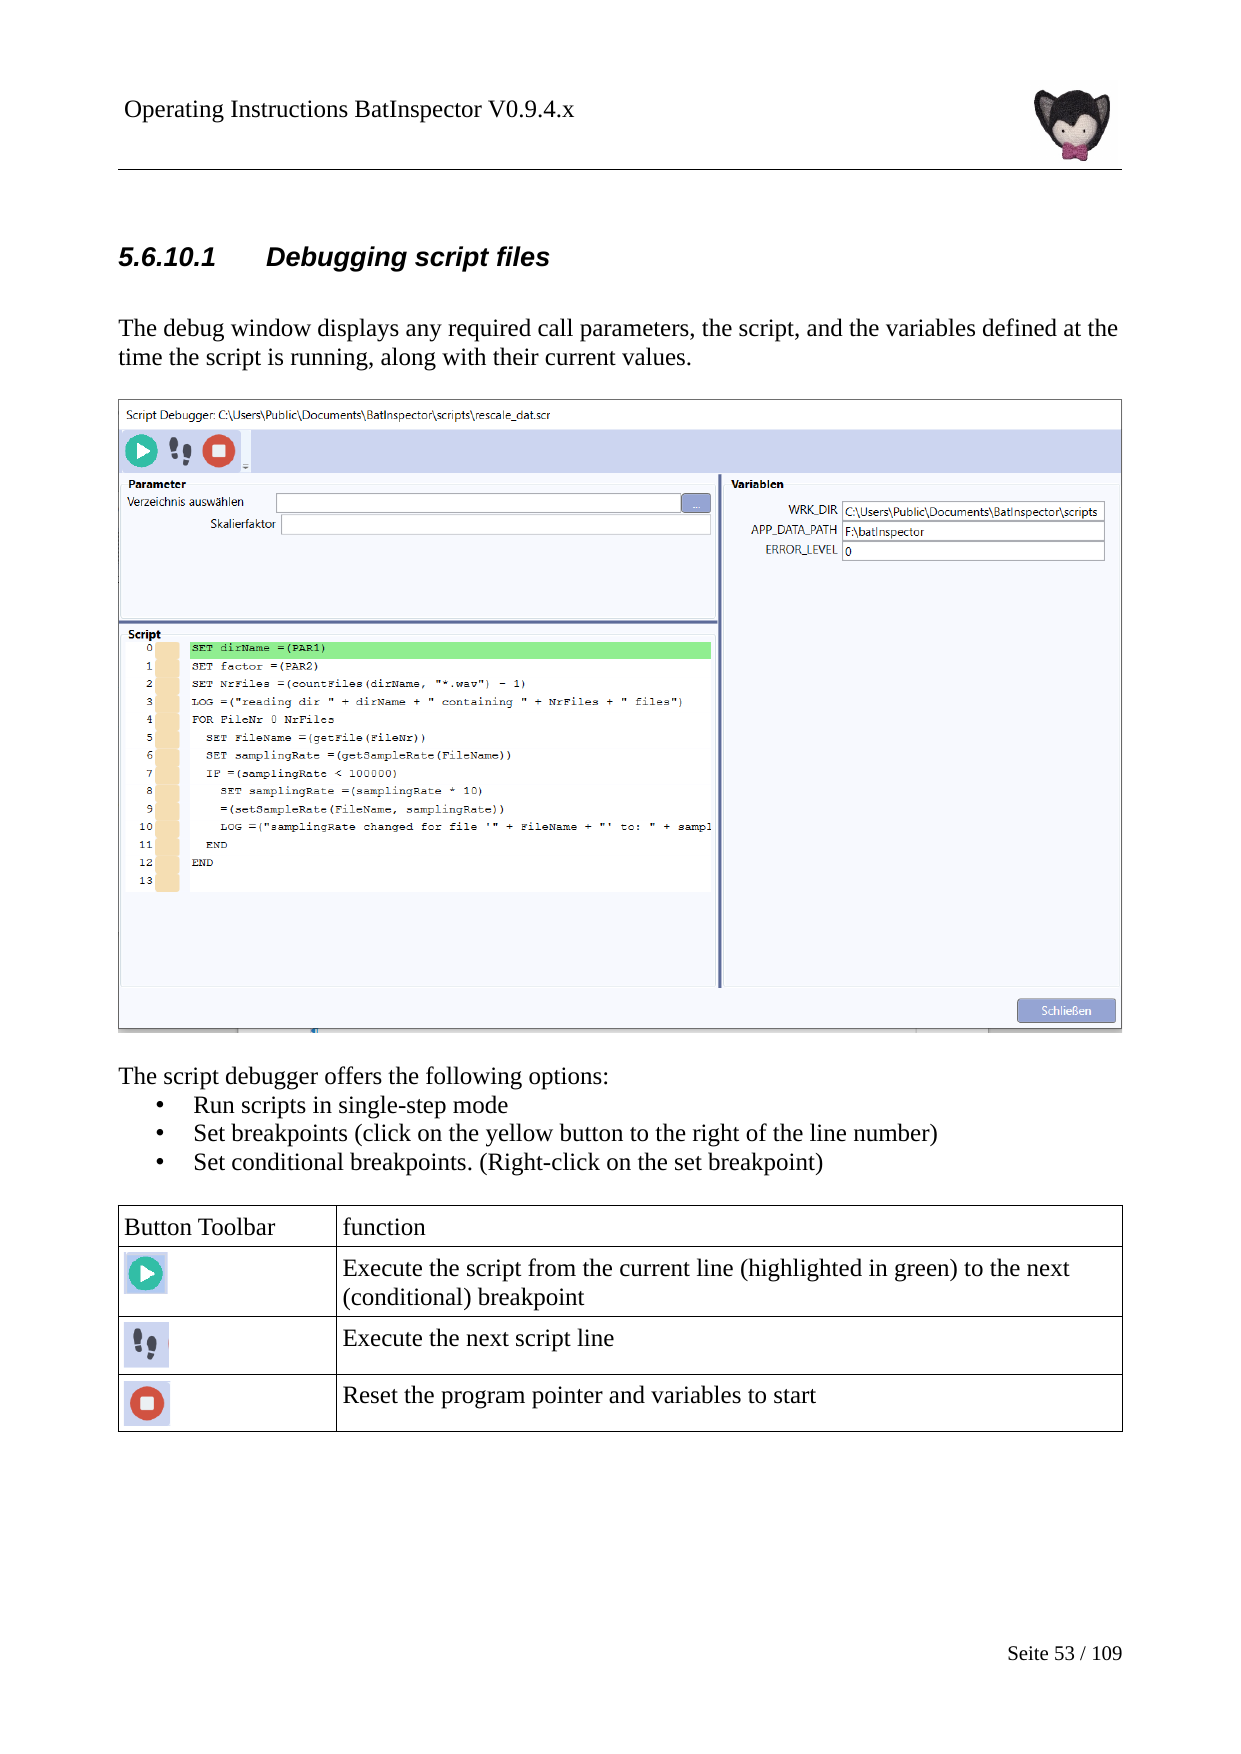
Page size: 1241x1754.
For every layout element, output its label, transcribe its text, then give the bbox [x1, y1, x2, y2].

table_cell [119, 1317, 336, 1373]
picture [123, 1380, 171, 1426]
table_cell Execute the next script line [337, 1317, 1122, 1373]
table_cell [119, 1375, 336, 1431]
table_cell [119, 1247, 336, 1316]
picture [123, 1322, 169, 1368]
table_cell Execute the script from the current line (highlighted in green) to the next (conditional) breakpoint [337, 1247, 1122, 1316]
text The debug window displays any required call parameters, the script, and the variables defined at the time the script is running, along with their current values. [118, 313, 1122, 371]
table_header function [337, 1206, 1122, 1246]
list Set conditional breakpoints. (Right-click on the set breakpoint) [156, 1147, 1122, 1176]
picture [123, 1252, 168, 1294]
picture [118, 399, 1123, 1033]
subtitle Debugging script files [118, 241, 1122, 272]
list Set breakpoints (click on the yellow button to the right of the line number) [156, 1118, 1122, 1147]
text The script debugger offers the following options: [118, 1061, 1122, 1090]
list Run scripts in single-step mode [156, 1090, 1122, 1118]
picture [1030, 80, 1119, 169]
table_header Button Toolbar [119, 1206, 336, 1246]
table_cell Reset the program pointer and variables to start [337, 1375, 1122, 1431]
